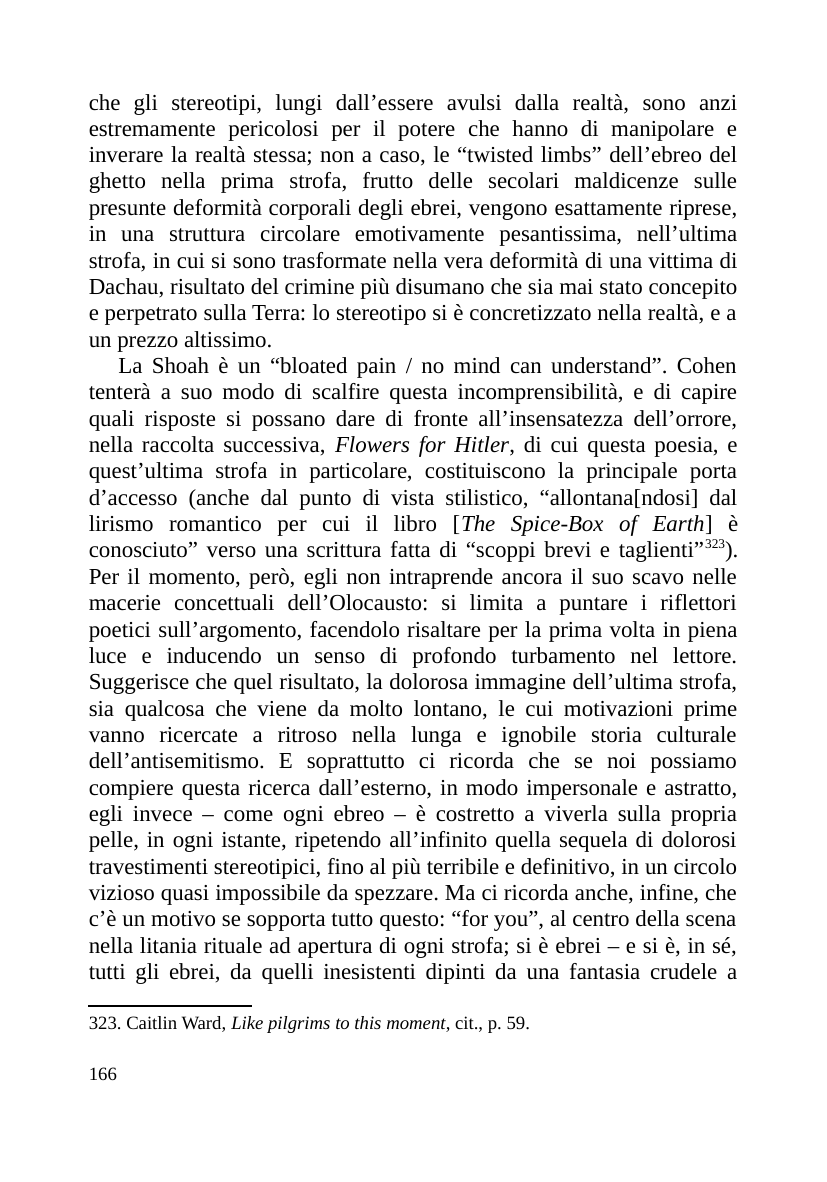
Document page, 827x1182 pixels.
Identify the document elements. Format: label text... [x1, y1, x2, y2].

text La Shoah è un “bloated pain / no mind can understand”. Cohen tenterà a suo modo di scalfire questa incomprensibilità, e di capire quali risposte si possano dare di fronte all’insensatezza dell’orrore, nella raccolta successiva, Flowers for Hitler, di cui questa poesia, e quest’ultima strofa in particolare, costituiscono la principale porta d’accesso (anche dal punto di vista stilistico, “allontana[ndosi] dal lirismo romantico per cui il libro [The Spice-Box of Earth] è conosciuto” verso una scrittura fatta di “scoppi brevi e taglienti”). Per il momento, però, egli non intraprende ancora il suo scavo nelle macerie concettuali dell’Olocausto: si limita a puntare i riflettori poetici sull’argomento, facendolo risaltare per la prima volta in piena luce e inducendo un senso di profondo turbamento nel lettore. Suggerisce che quel risultato, la dolorosa immagine dell’ultima strofa, sia qualcosa che viene da molto lontano, le cui motivazioni prime vanno ricercate a ritroso nella lunga e ignobile storia culturale dell’antisemitismo. E soprattutto ci ricorda che se noi possiamo compiere questa ricerca dall’esterno, in modo impersonale e astratto, egli invece – come ogni ebreo – è costretto a viverla sulla propria pelle, in ogni istante, ripetendo all’infinito quella sequela di dolorosi travestimenti stereotipici, fino al più terribile e definitivo, in un circolo vizioso quasi impossibile da spezzare. Ma ci ricorda anche, infine, che c’è un motivo se sopporta tutto questo: “for you”, al centro della scena nella litania rituale ad apertura di ogni strofa; si è ebrei – e si è, in sé, tutti gli ebrei, da quelli inesistenti dipinti da una fantasia crudele a [88, 352, 738, 984]
text Caitlin Ward, Like pilgrims to this moment, cit., p. 59. [88, 1012, 738, 1034]
text che gli stereotipi, lungi dall’essere avulsi dalla realtà, sono anzi estremamente pericolosi per il potere che hanno di manipolare e inverare la realtà stessa; non a caso, le “twisted limbs” dell’ebreo del ghetto nella prima strofa, frutto delle secolari maldicenze sulle presunte deformità corporali degli ebrei, vengono esattamente riprese, in una struttura circolare emotivamente pesantissima, nell’ultima strofa, in cui si sono trasformate nella vera deformità di una vittima di Dachau, risultato del crimine più disumano che sia mai stato concepito e perpetrato sulla Terra: lo stereotipo si è concretizzato nella realtà, e a un prezzo altissimo. [88, 88, 738, 352]
